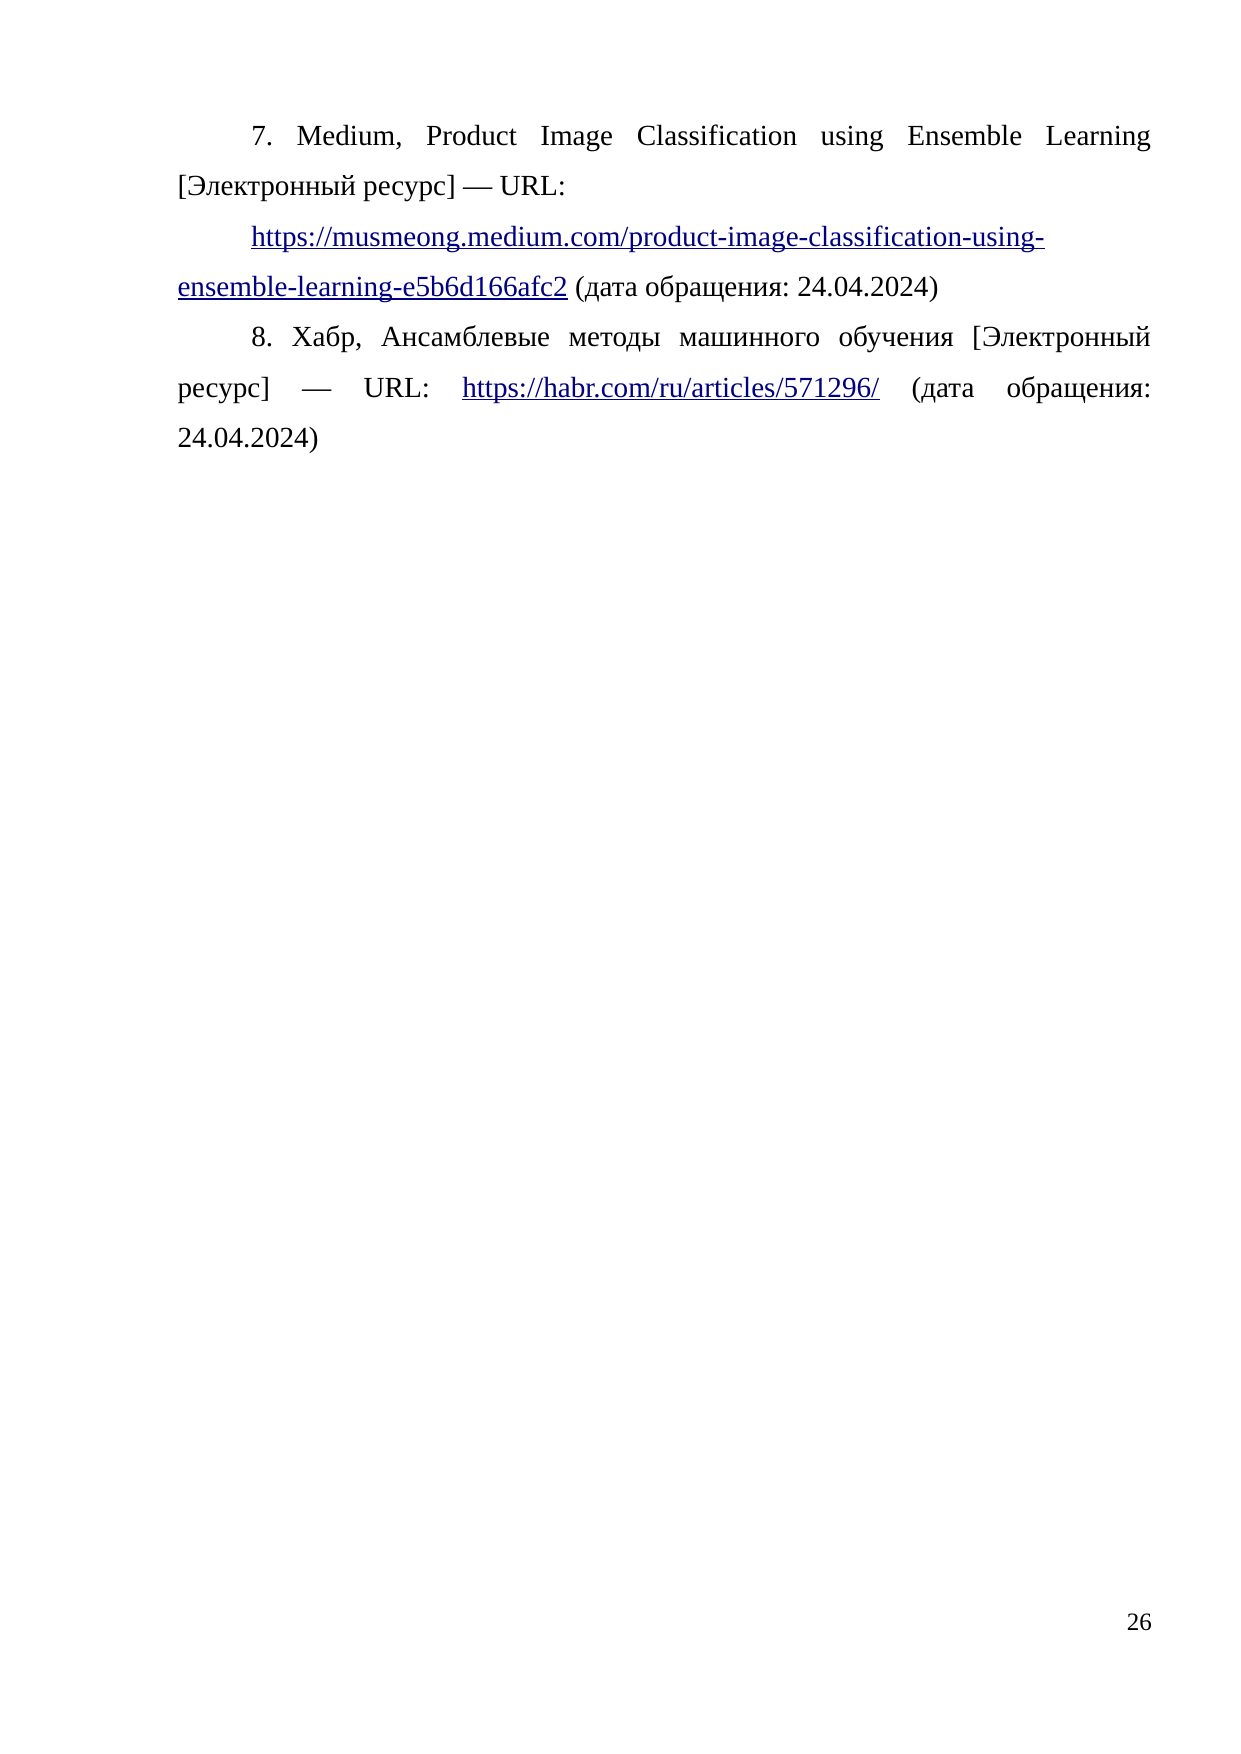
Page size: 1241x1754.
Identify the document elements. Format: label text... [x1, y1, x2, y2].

text https://musmeong.medium.com/product-image-classification-using-ensemble-learning-e5b6d166afc2 (дата обращения: 24.04.2024) [177, 219, 1152, 303]
text 7. Medium, Product Image Classification using Ensemble Learning [Электронный ресурс] — URL: [177, 118, 1152, 202]
text 8. Хабр, Ансамблевые методы машинного обучения [Электронный ресурс] — URL: https://habr.com/ru/articles/571296/ (дата обращения: 24.04.2024) [177, 319, 1152, 453]
